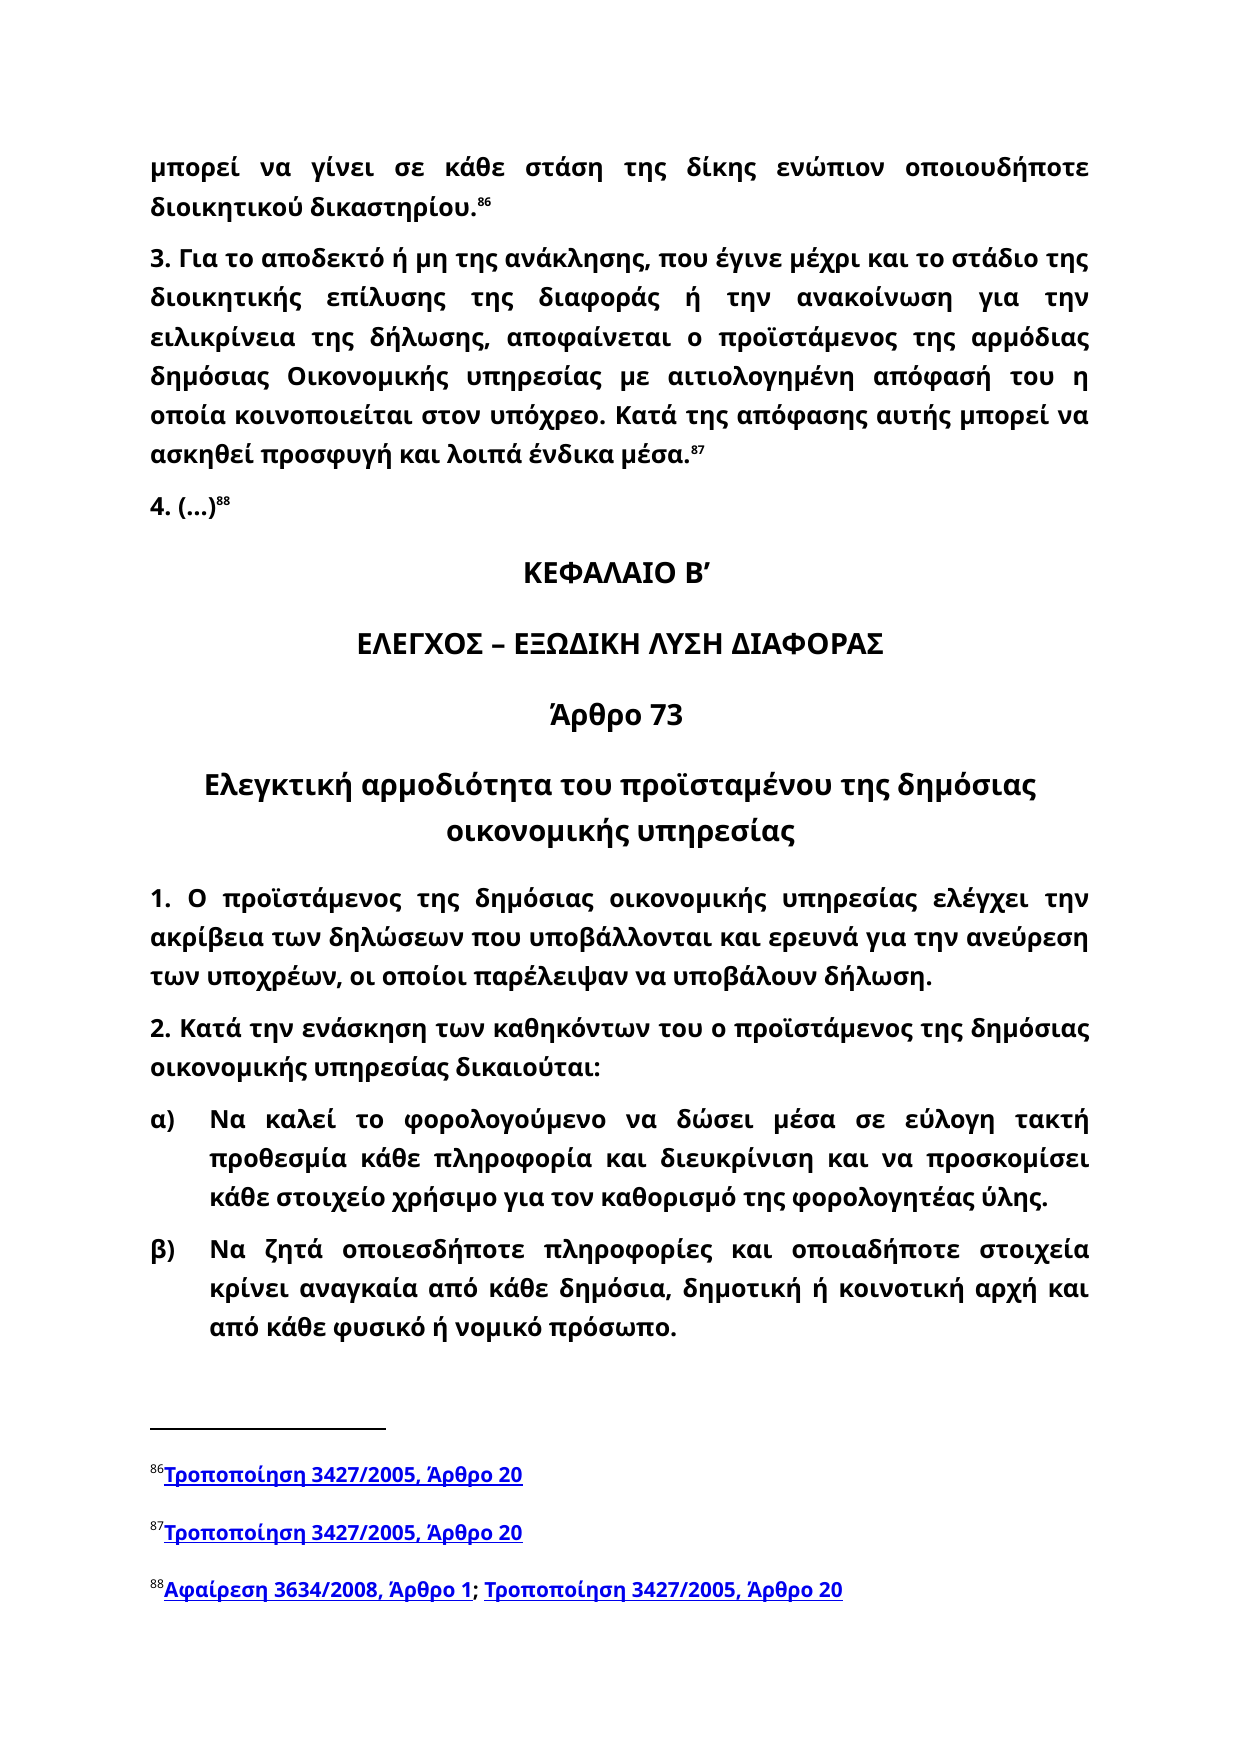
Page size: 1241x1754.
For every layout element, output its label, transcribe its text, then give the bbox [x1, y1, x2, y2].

text Τροποποίηση 3427/2005, Άρθρο 20 [150, 1460, 1090, 1489]
text Αφαίρεση 3634/2008, Άρθρο 1; Τροποποίηση 3427/2005, Άρθρο 20 [150, 1576, 1090, 1604]
list α) Να καλεί το φορολογούμενο να δώσει μέσα σε εύλογη τακτή προθεσμία κάθε πληροφορία και διευκρίνιση και να προσκομίσει κάθε στοιχείο χρήσιμο για τον καθορισμό της φορολογητέας ύλης. [150, 1101, 1090, 1214]
list β) Να ζητά οποιεσδήποτε πληροφορίες και οποιαδήποτε στοιχεία κρίνει αναγκαία από κάθε δημόσια, δημοτική ή κοινοτική αρχή και από κάθε φυσικό ή νομικό πρόσωπο. [150, 1231, 1090, 1344]
text 2. Κατά την ενάσκηση των καθηκόντων του ο προϊστάμενος της δημόσιας οικονομικής υπηρεσίας δικαιούται: [150, 1011, 1090, 1084]
text 4. (…) [150, 488, 1090, 522]
text Τροποποίηση 3427/2005, Άρθρο 20 [150, 1518, 1090, 1546]
subtitle Ελεγκτική αρμοδιότητα του προϊσταμένου της δημόσιας οικονομικής υπηρεσίας [150, 764, 1090, 850]
subtitle ΚΕΦΑΛΑΙΟ Β’ [150, 552, 1090, 592]
text 1. Ο προϊστάμενος της δημόσιας οικονομικής υπηρεσίας ελέγχει την ακρίβεια των δηλώσεων που υποβάλλονται και ερευνά για την ανεύρεση των υποχρέων, οι οποίοι παρέλειψαν να υποβάλουν δήλωση. [150, 881, 1090, 993]
subtitle ΕΛΕΓΧΟΣ – ΕΞΩΔΙΚΗ ΛΥΣΗ ΔΙΑΦΟΡΑΣ [150, 623, 1090, 663]
text μπορεί να γίνει σε κάθε στάση της δίκης ενώπιον οποιουδήποτε διοικητικού δικαστηρίου. [150, 150, 1090, 223]
subtitle Άρθρο 73 [150, 694, 1090, 733]
text 3. Για το αποδεκτό ή μη της ανάκλησης, που έγινε μέχρι και το στάδιο της διοικητικής επίλυσης της διαφοράς ή την ανακοίνωση για την ειλικρίνεια της δήλωσης, αποφαίνεται ο προϊστάμενος της αρμόδιας δημόσιας Οικονομικής υπηρεσίας με αιτιολογημένη απόφασή του η οποία κοινοποιείται στον υπόχρεο. Κατά της απόφασης αυτής μπορεί να ασκηθεί προσφυγή και λοιπά ένδικα μέσα. [150, 241, 1090, 471]
